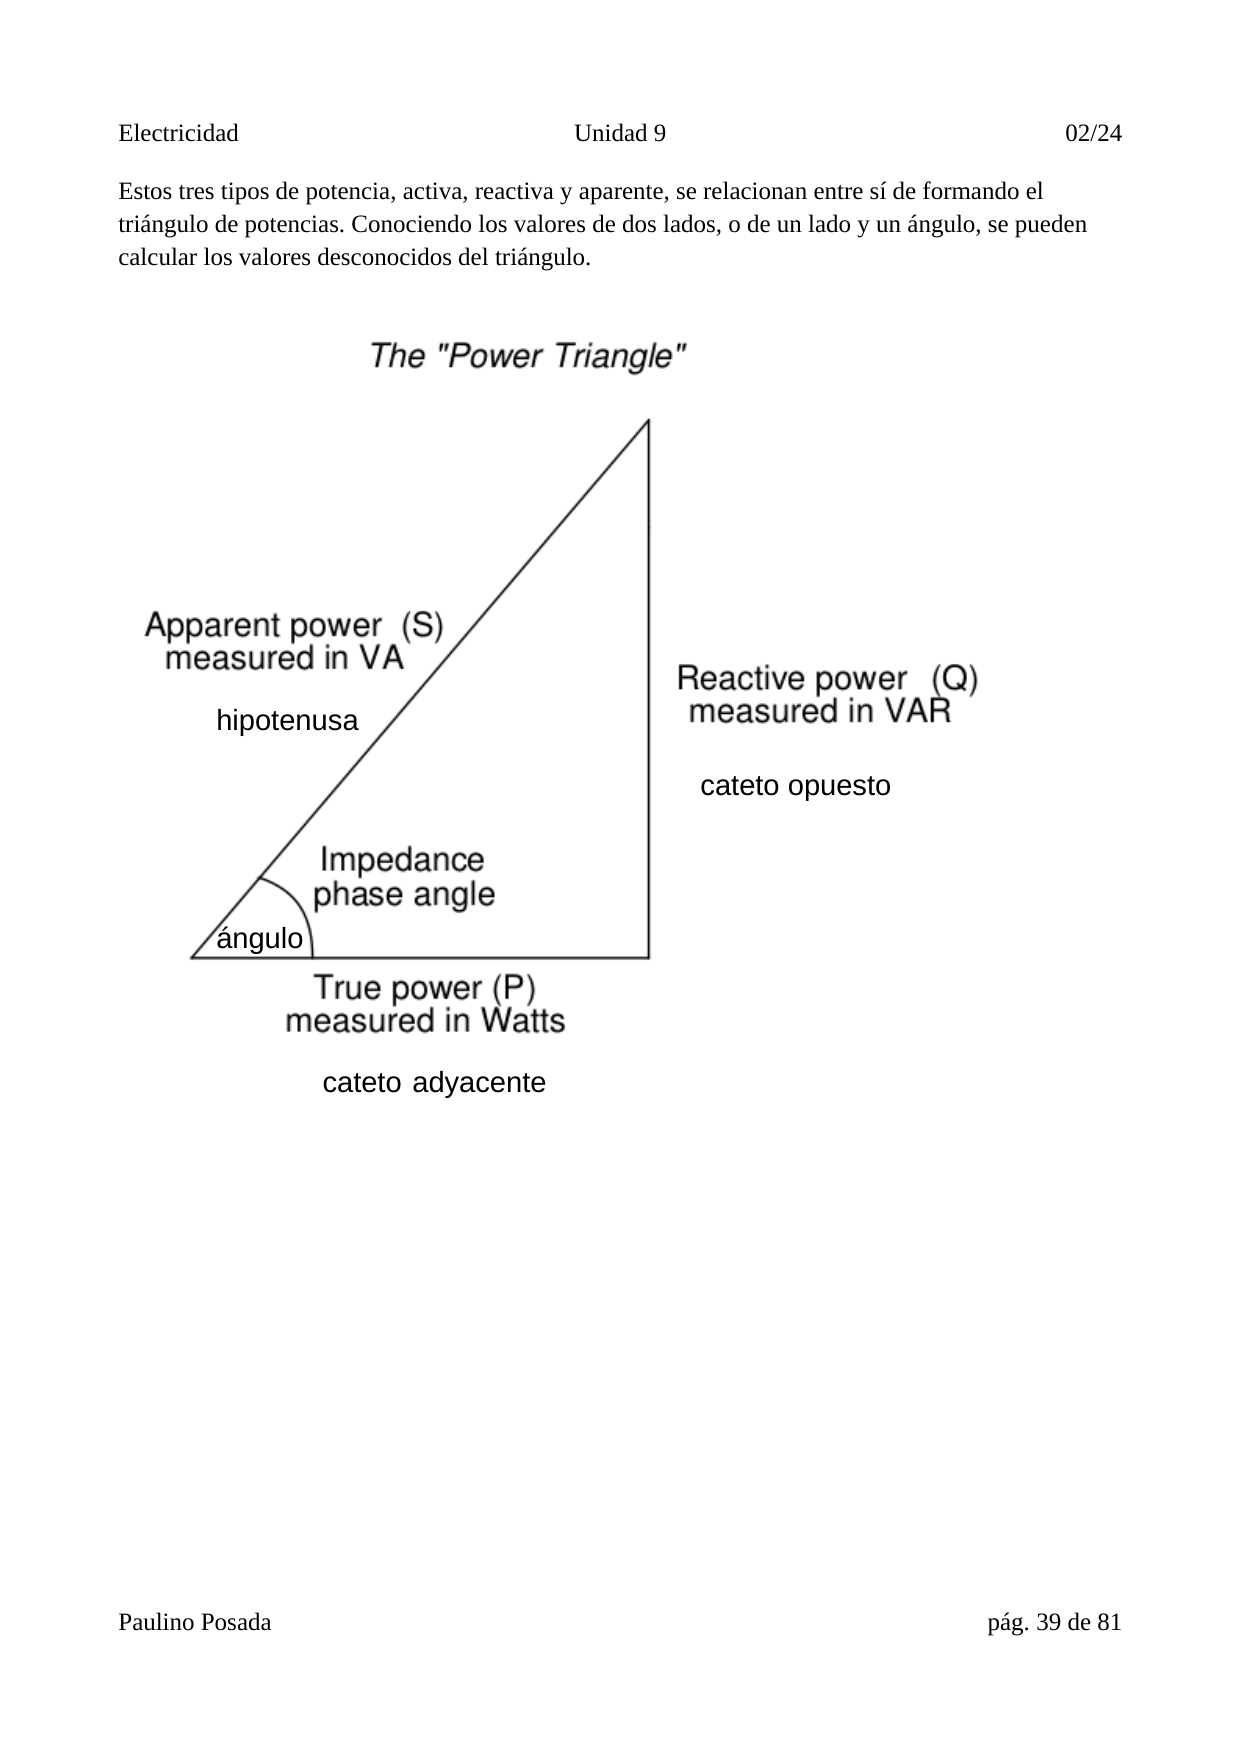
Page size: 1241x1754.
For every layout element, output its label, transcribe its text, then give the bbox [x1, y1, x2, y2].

picture [118, 308, 1028, 1057]
text Estos tres tipos de potencia, activa, reactiva y aparente, se relacionan entre sí de formando el triángulo de potencias. Conociendo los valores de dos lados, o de un lado y un ángulo, se pueden calcular los valores desconocidos del triángulo. [118, 176, 1122, 271]
